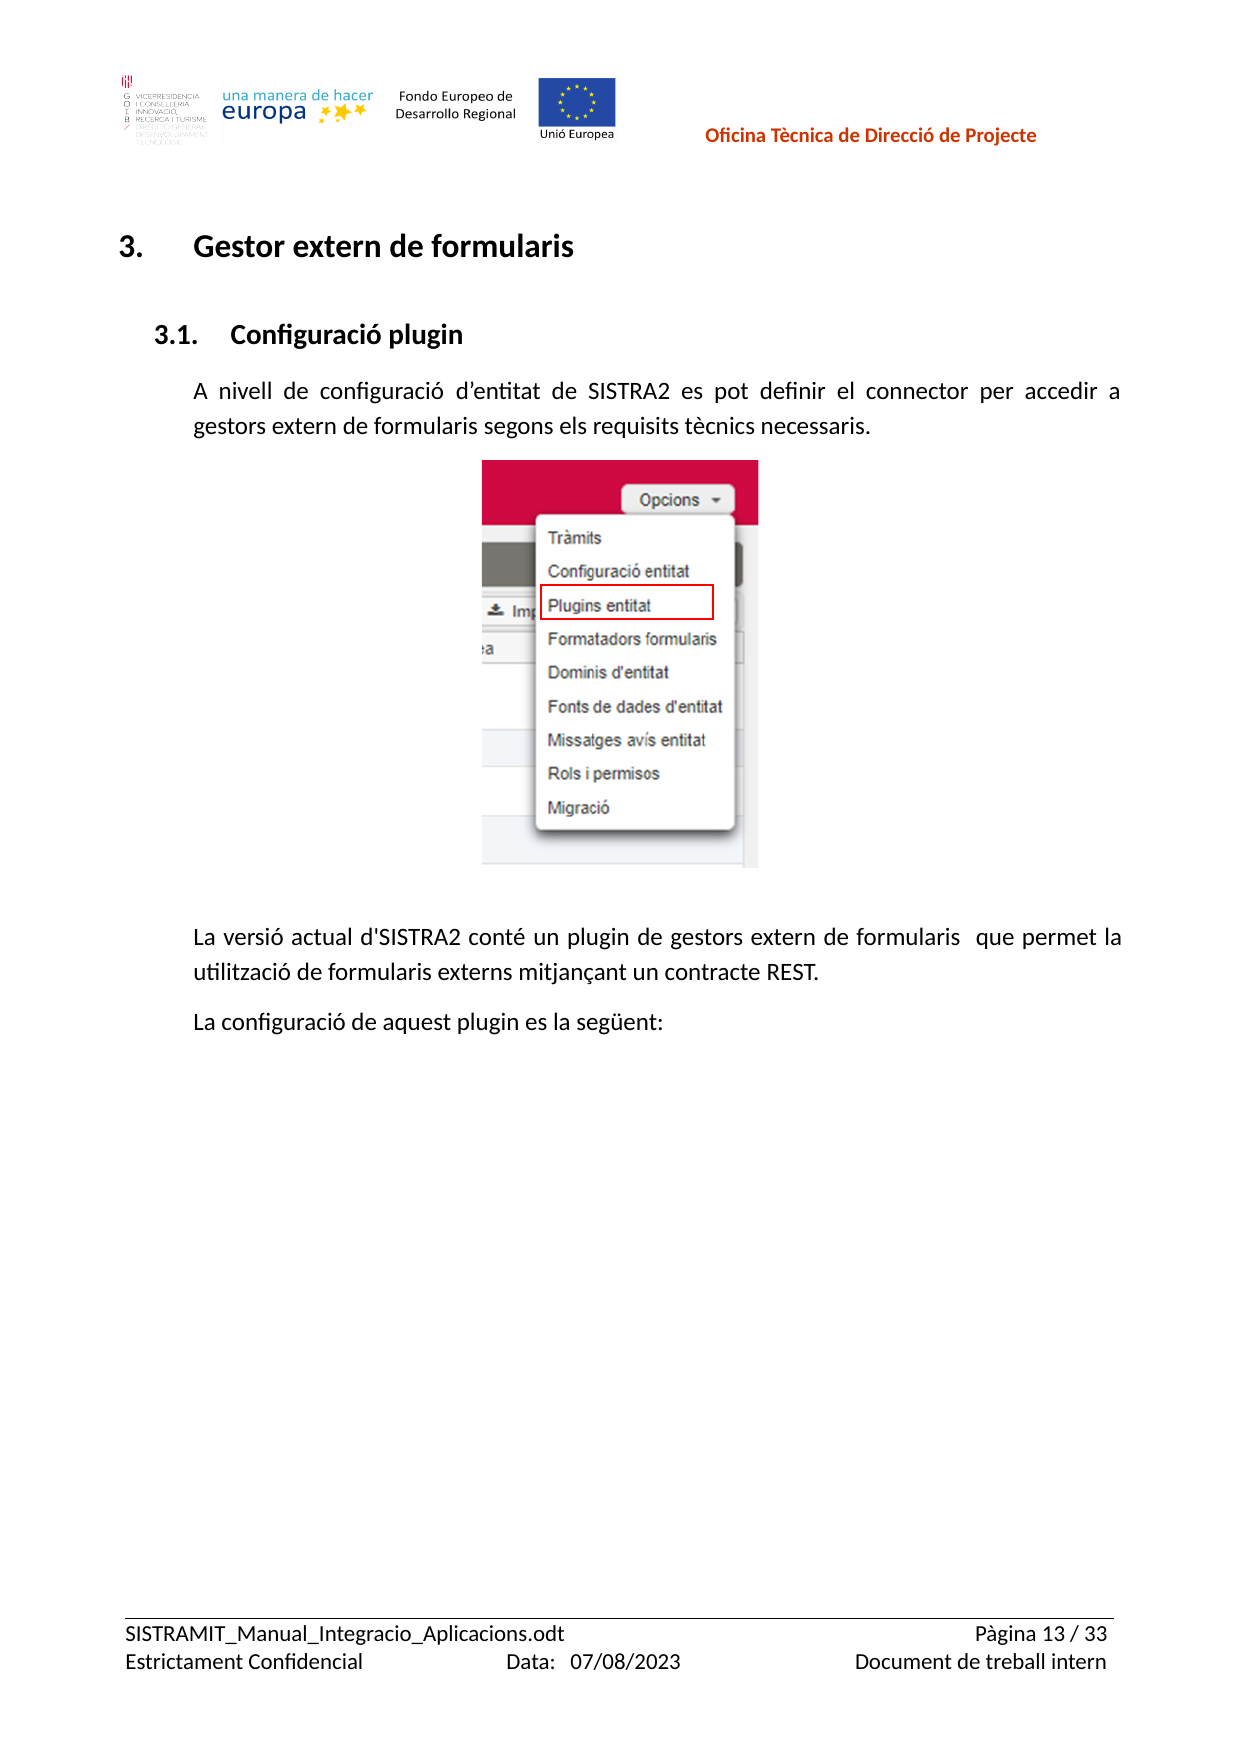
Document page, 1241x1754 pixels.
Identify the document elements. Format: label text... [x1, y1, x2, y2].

text La versió actual d'SISTRA2 conté un plugin de gestors extern de formularis que permet la utilització de formularis externs mitjançant un contracte REST. [193, 921, 1122, 987]
picture [481, 460, 759, 868]
picture [219, 73, 621, 147]
picture [118, 73, 213, 147]
subtitle Gestor extern de formularis [118, 225, 1122, 266]
subtitle Configuració plugin [153, 316, 1122, 351]
text A nivell de configuració d’entitat de SISTRA2 es pot definir el connector per accedir a gestors extern de formularis segons els requisits tècnics necessaris. [193, 375, 1122, 441]
text La configuració de aquest plugin es la següent: [193, 1006, 1122, 1037]
